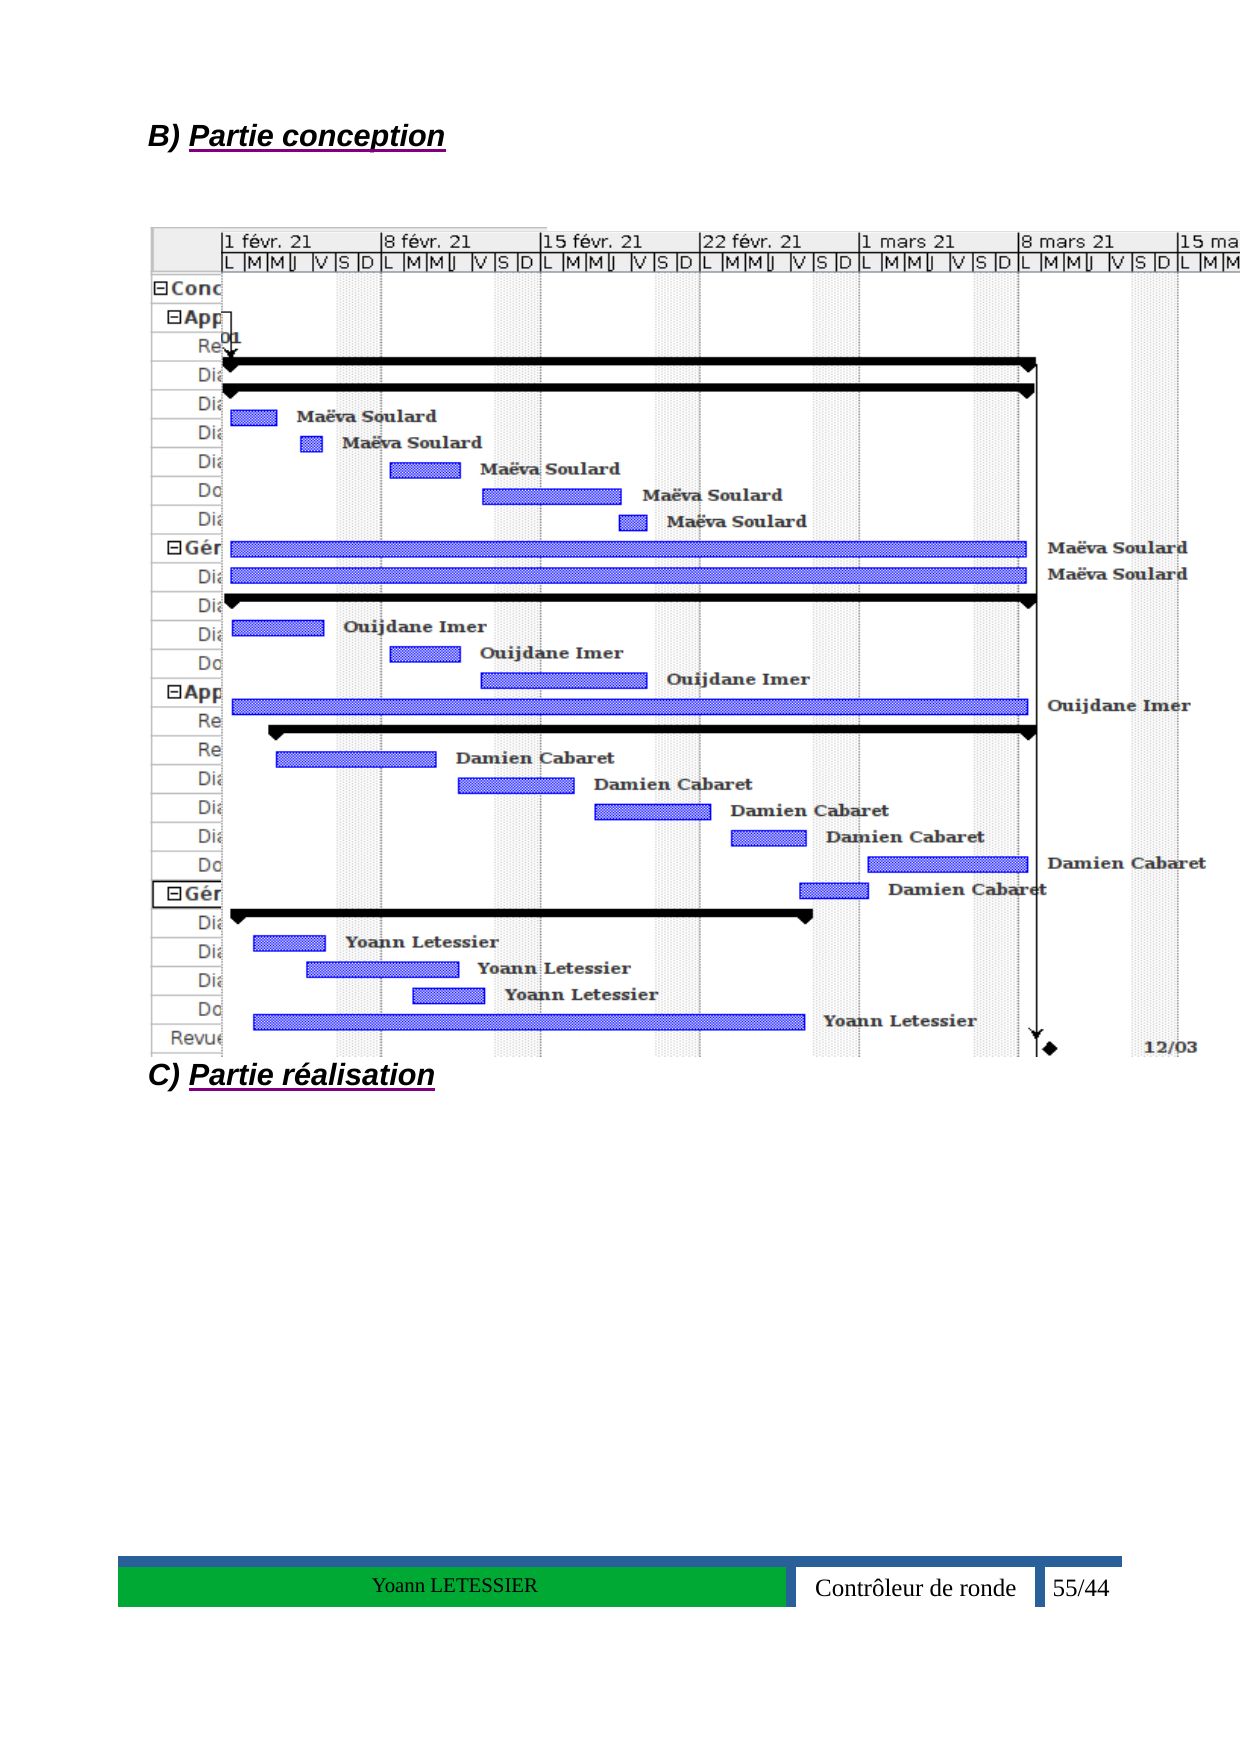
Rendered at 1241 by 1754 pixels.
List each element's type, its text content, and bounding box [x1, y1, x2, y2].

picture [221, 231, 1240, 1057]
picture [150, 227, 202, 1057]
subtitle Partie conception [118, 118, 1122, 153]
subtitle Partie réalisation [118, 1057, 1122, 1092]
